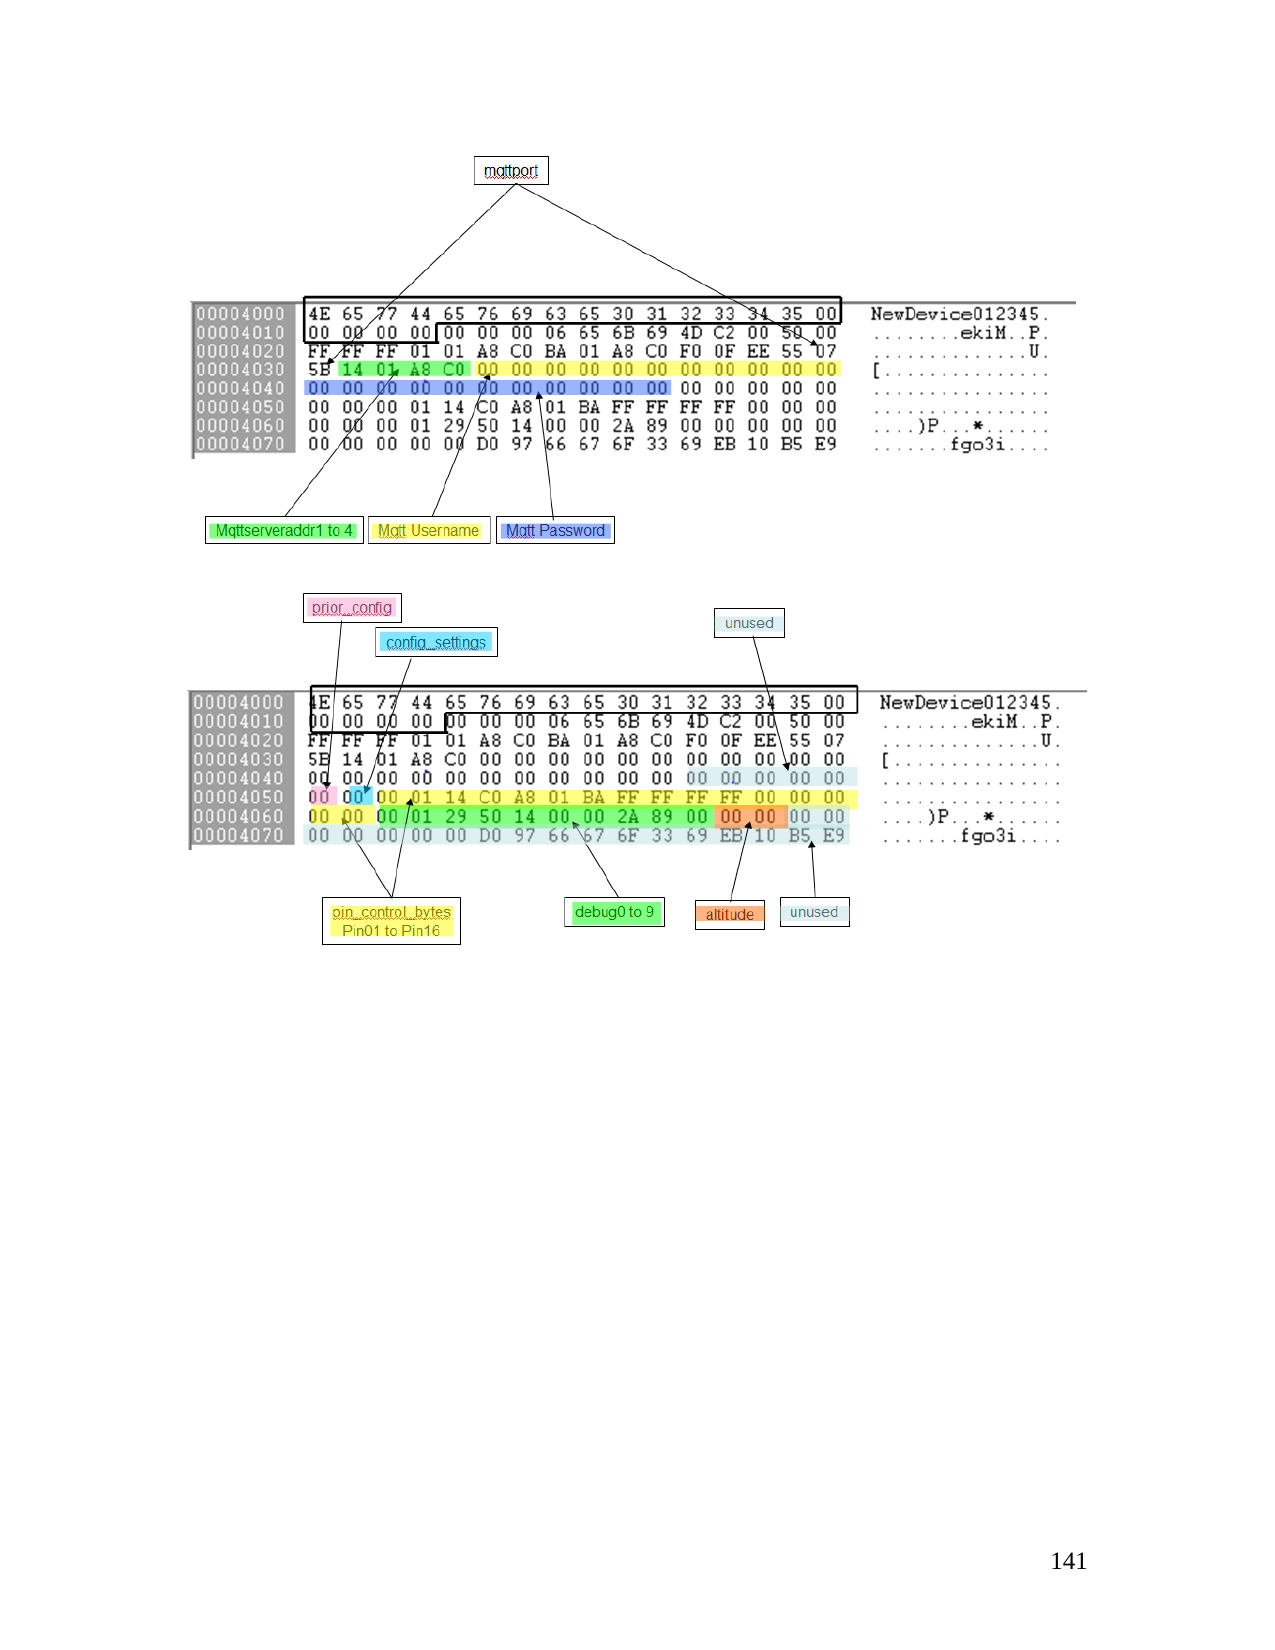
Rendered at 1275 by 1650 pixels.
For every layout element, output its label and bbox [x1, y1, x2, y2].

picture [187, 150, 1081, 553]
picture [187, 582, 1088, 956]
